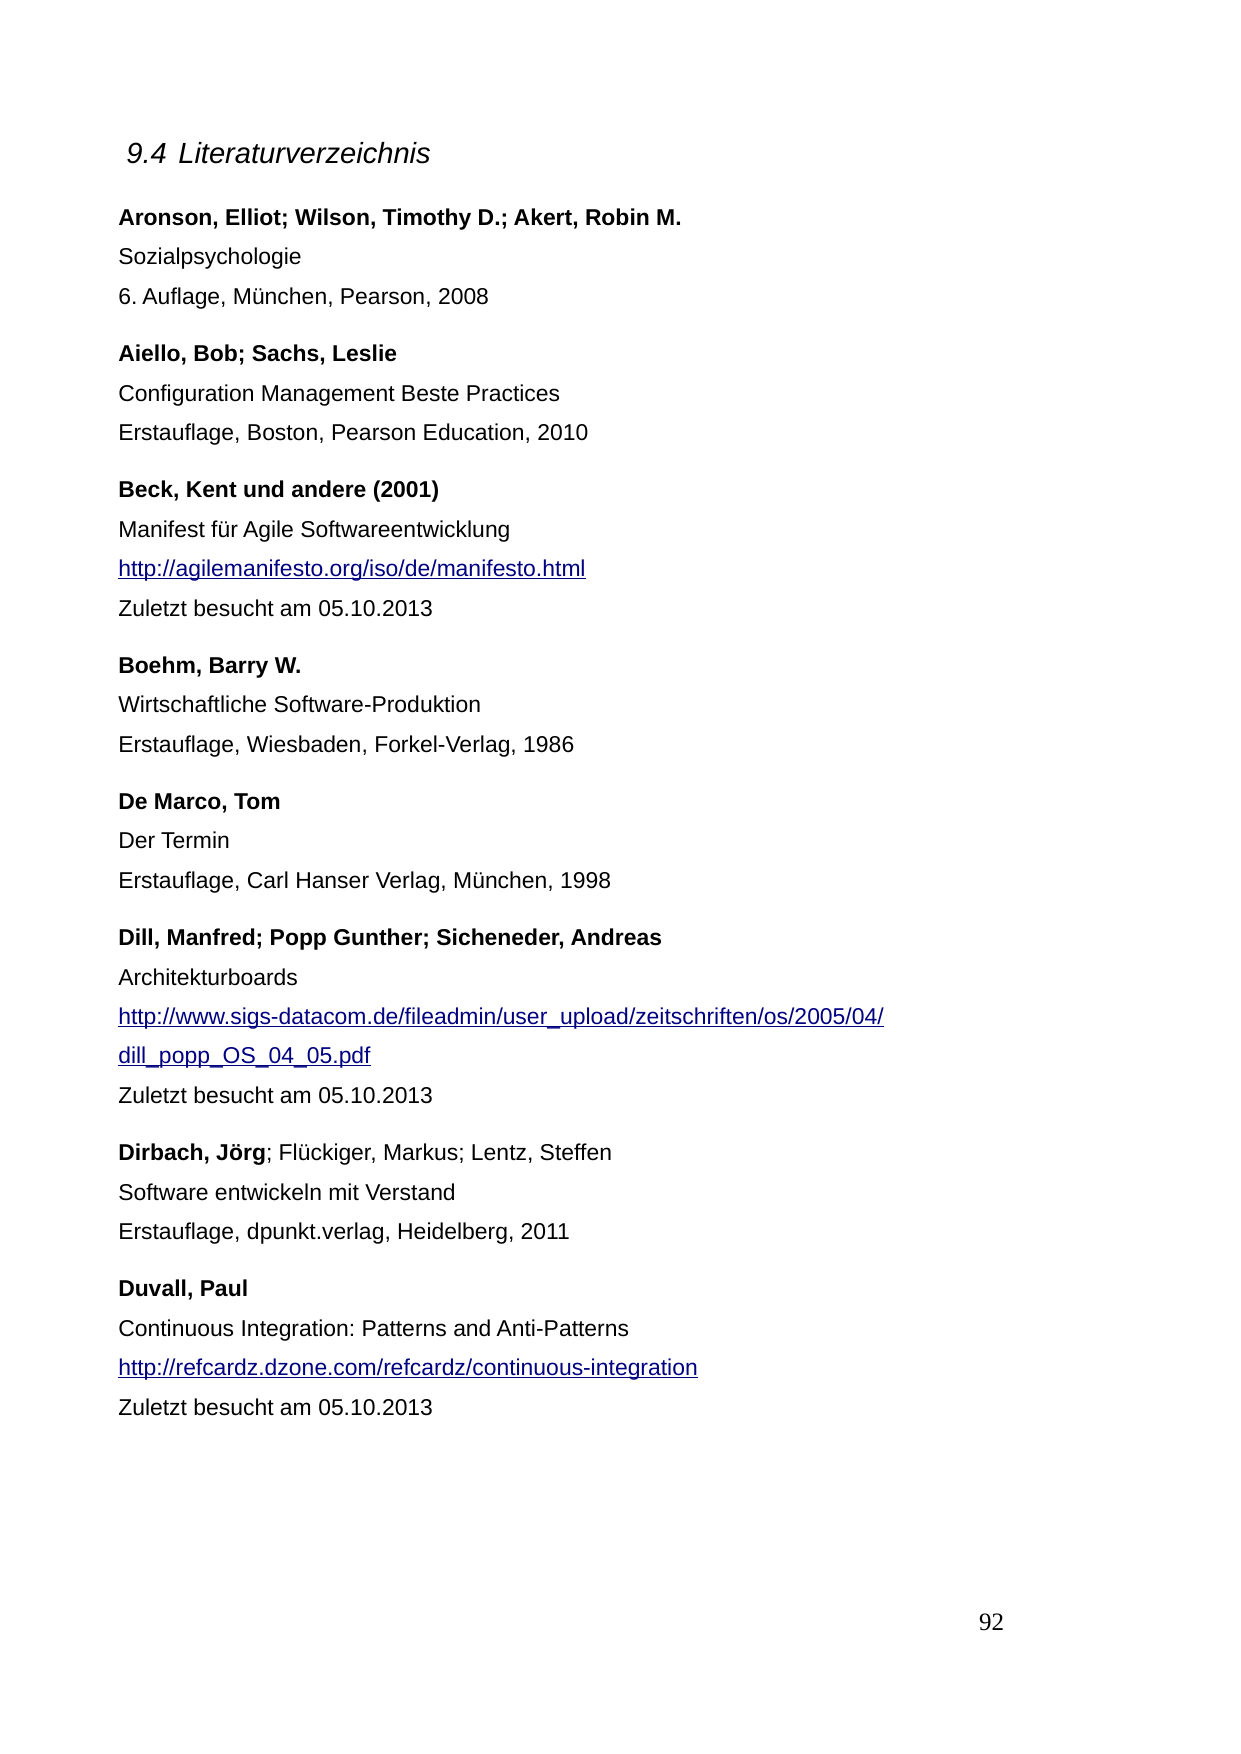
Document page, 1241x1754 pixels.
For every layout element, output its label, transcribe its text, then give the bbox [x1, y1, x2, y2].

text Dill, Manfred; Popp Gunther; Sicheneder, Andreas Architekturboards http://www.sigs-datacom.de/fileadmin/user_upload/zeitschriften/os/2005/04/dill_popp_OS_04_05.pdf Zuletzt besucht am 05.10.2013 [118, 924, 1004, 1108]
text Aiello, Bob; Sachs, Leslie Configuration Management Beste Practices Erstauflage, Boston, Pearson Education, 2010 [118, 340, 1004, 445]
text Duvall, Paul Continuous Integration: Patterns and Anti-Patterns http://refcardz.dzone.com/refcardz/continuous-integration Zuletzt besucht am 05.10.2013 [118, 1275, 1004, 1420]
text Dirbach, Jörg; Flückiger, Markus; Lentz, Steffen Software entwickeln mit Verstand Erstauflage, dpunkt.verlag, Heidelberg, 2011 [118, 1139, 1004, 1244]
text De Marco, Tom Der Termin Erstauflage, Carl Hanser Verlag, München, 1998 [118, 788, 1004, 893]
text Aronson, Elliot; Wilson, Timothy D.; Akert, Robin M. Sozialpsychologie 6. Auflage, München, Pearson, 2008 [118, 204, 1004, 309]
subtitle Literaturverzeichnis [118, 136, 1004, 169]
text Boehm, Barry W. Wirtschaftliche Software-Produktion Erstauflage, Wiesbaden, Forkel-Verlag, 1986 [118, 652, 1004, 757]
text Beck, Kent und andere (2001) Manifest für Agile Softwareentwicklung http://agilemanifesto.org/iso/de/manifesto.html Zuletzt besucht am 05.10.2013 [118, 476, 1004, 621]
